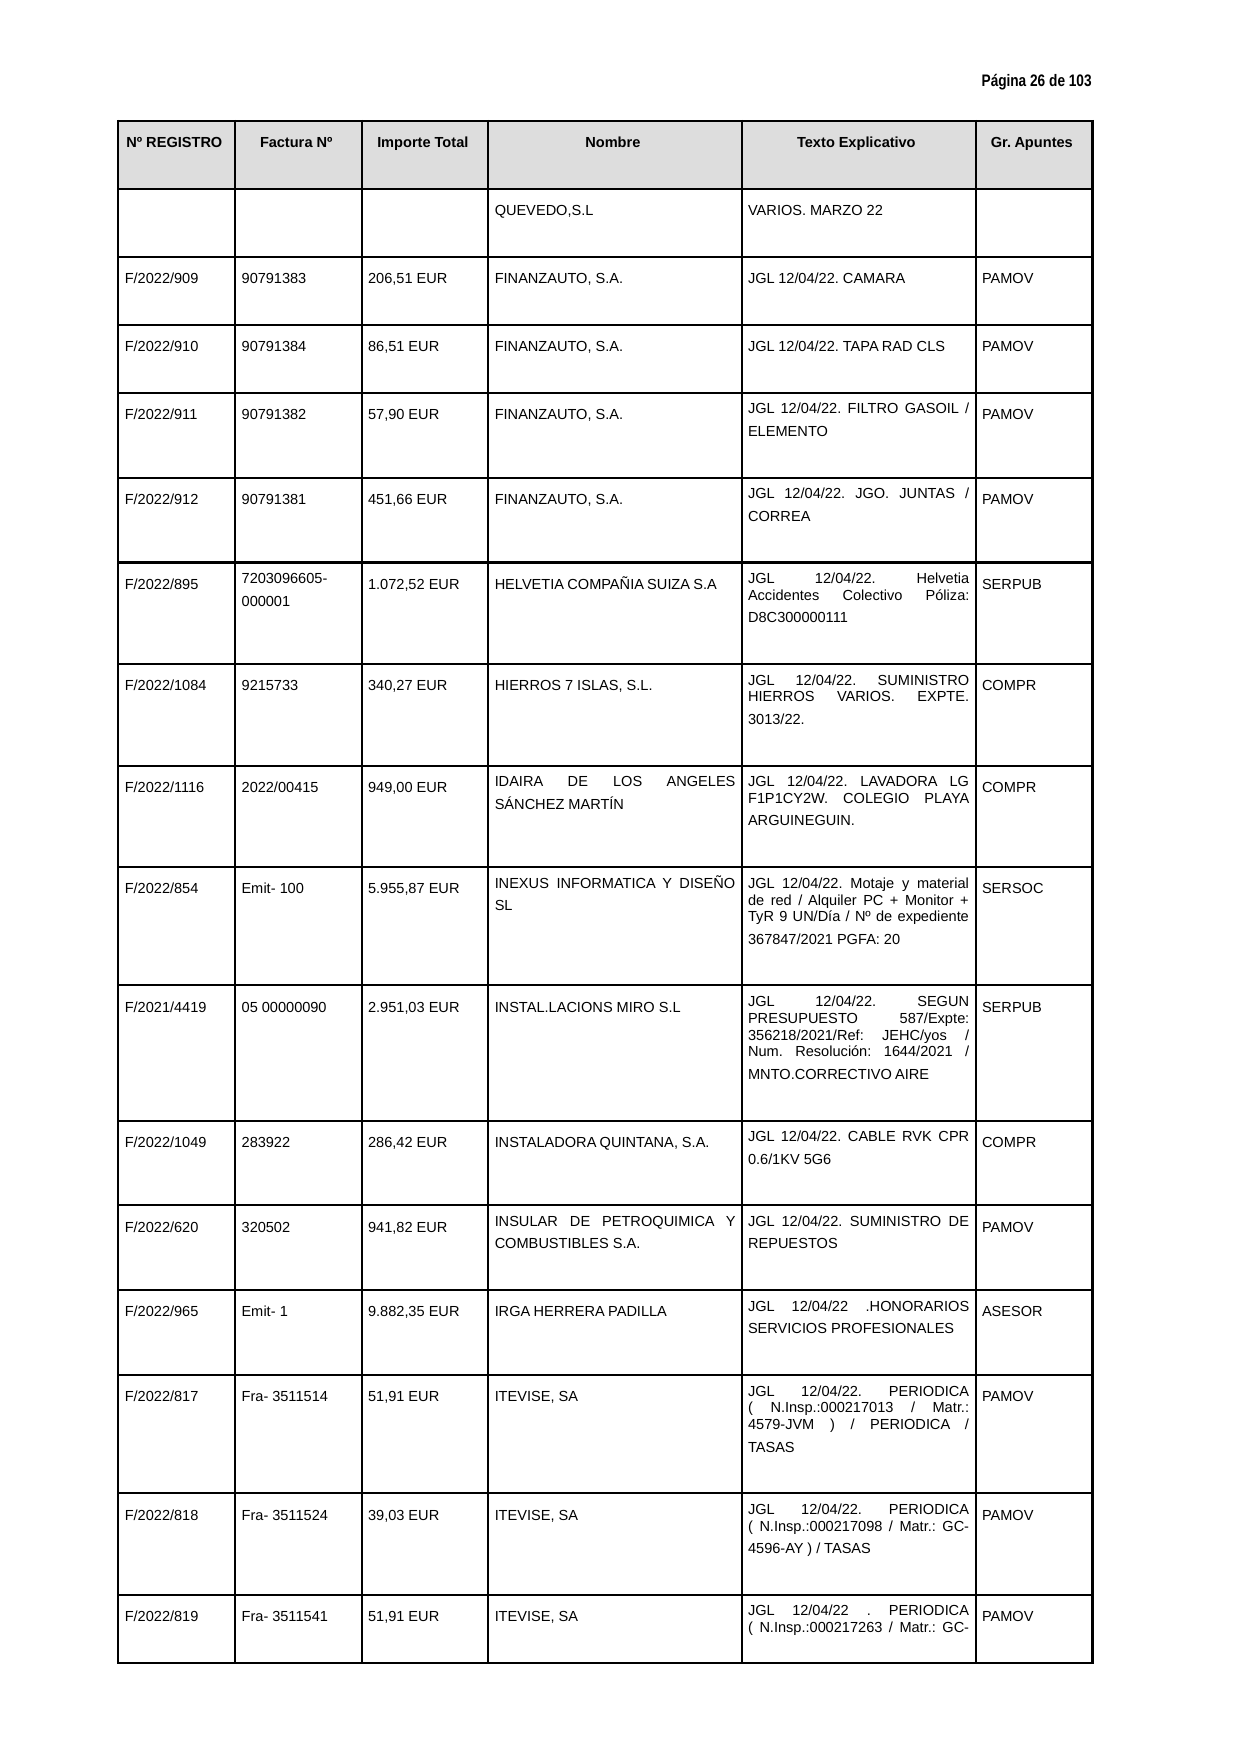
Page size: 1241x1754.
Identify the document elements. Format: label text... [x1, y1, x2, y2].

table_cell F/2022/912 [119, 479, 234, 561]
table_cell JGL 12/04/22. SEGUN PRESUPUESTO 587/Expte: 356218/2021/Ref: JEHC/yos / Num. Resolución: 1644/2021 / MNTO.CORRECTIVO AIRE [743, 986, 975, 1119]
table_cell JGL 12/04/22. SUMINISTRO DE REPUESTOS [743, 1206, 975, 1289]
table_cell [119, 190, 234, 256]
table_cell HIERROS 7 ISLAS, S.L. [489, 665, 741, 764]
table_cell [236, 190, 361, 256]
table_cell 05 00000090 [236, 986, 361, 1119]
table_cell 9.882,35 EUR [363, 1291, 487, 1374]
table_cell SERSOC [977, 868, 1091, 984]
table_cell ITEVISE, SA [489, 1376, 741, 1492]
table_cell F/2022/1116 [119, 767, 234, 866]
table_cell F/2022/1049 [119, 1122, 234, 1204]
table_cell [977, 190, 1091, 256]
table_cell F/2022/910 [119, 326, 234, 392]
table_cell 286,42 EUR [363, 1122, 487, 1204]
table_cell F/2022/817 [119, 1376, 234, 1492]
table_cell F/2022/909 [119, 258, 234, 324]
table_cell JGL 12/04/22. JGO. JUNTAS / CORREA [743, 479, 975, 561]
table_cell F/2022/854 [119, 868, 234, 984]
table_cell JGL 12/04/22. TAPA RAD CLS [743, 326, 975, 392]
table_cell 2022/00415 [236, 767, 361, 866]
table_cell 51,91 EUR [363, 1596, 487, 1662]
table_cell 90791381 [236, 479, 361, 561]
table_cell JGL 12/04/22. FILTRO GASOIL / ELEMENTO [743, 394, 975, 477]
table_cell 51,91 EUR [363, 1376, 487, 1492]
table_cell IRGA HERRERA PADILLA [489, 1291, 741, 1374]
table_cell SERPUB [977, 564, 1091, 663]
table_cell F/2022/965 [119, 1291, 234, 1374]
table_cell F/2022/818 [119, 1494, 234, 1594]
table_cell 451,66 EUR [363, 479, 487, 561]
table_cell ITEVISE, SA [489, 1596, 741, 1662]
table_cell F/2022/911 [119, 394, 234, 477]
table_cell 39,03 EUR [363, 1494, 487, 1594]
table_cell 57,90 EUR [363, 394, 487, 477]
table_cell JGL 12/04/22 .HONORARIOS SERVICIOS PROFESIONALES [743, 1291, 975, 1374]
table_cell INSTALADORA QUINTANA, S.A. [489, 1122, 741, 1204]
table_header Gr. Apuntes [977, 122, 1091, 188]
table_cell JGL 12/04/22. SUMINISTRO HIERROS VARIOS. EXPTE. 3013/22. [743, 665, 975, 764]
table_cell Emit- 100 [236, 868, 361, 984]
table_cell PAMOV [977, 326, 1091, 392]
table_cell ITEVISE, SA [489, 1494, 741, 1594]
table_cell 1.072,52 EUR [363, 564, 487, 663]
table_cell JGL 12/04/22. CAMARA [743, 258, 975, 324]
table_cell FINANZAUTO, S.A. [489, 258, 741, 324]
table_cell 5.955,87 EUR [363, 868, 487, 984]
table_cell F/2021/4419 [119, 986, 234, 1119]
table_header Texto Explicativo [743, 122, 975, 188]
table_cell 283922 [236, 1122, 361, 1204]
table_cell F/2022/1084 [119, 665, 234, 764]
table_cell COMPR [977, 1122, 1091, 1204]
table_cell 320502 [236, 1206, 361, 1289]
table_cell JGL 12/04/22. LAVADORA LG F1P1CY2W. COLEGIO PLAYA ARGUINEGUIN. [743, 767, 975, 866]
table_cell FINANZAUTO, S.A. [489, 326, 741, 392]
table_cell JGL 12/04/22. Motaje y material de red / Alquiler PC + Monitor + TyR 9 UN/Día / Nº de expediente 367847/2021 PGFA: 20 [743, 868, 975, 984]
table_cell JGL 12/04/22. PERIODICA ( N.Insp.:000217098 / Matr.: GC-4596-AY ) / TASAS [743, 1494, 975, 1594]
table_cell Fra- 3511541 [236, 1596, 361, 1662]
table_cell SERPUB [977, 986, 1091, 1119]
table_cell FINANZAUTO, S.A. [489, 394, 741, 477]
table_cell JGL 12/04/22. CABLE RVK CPR 0.6/1KV 5G6 [743, 1122, 975, 1204]
table_cell 340,27 EUR [363, 665, 487, 764]
table_cell 949,00 EUR [363, 767, 487, 866]
table_cell INSTAL.LACIONS MIRO S.L [489, 986, 741, 1119]
table_cell IDAIRA DE LOS ANGELES SÁNCHEZ MARTÍN [489, 767, 741, 866]
table_cell HELVETIA COMPAÑIA SUIZA S.A [489, 564, 741, 663]
table_header Factura Nº [236, 122, 361, 188]
table_cell PAMOV [977, 1376, 1091, 1492]
table_cell 2.951,03 EUR [363, 986, 487, 1119]
table_cell PAMOV [977, 1596, 1091, 1662]
table_cell Fra- 3511524 [236, 1494, 361, 1594]
table_cell VARIOS. MARZO 22 [743, 190, 975, 256]
table_cell [363, 190, 487, 256]
table_cell 9215733 [236, 665, 361, 764]
table_cell PAMOV [977, 1494, 1091, 1594]
table_cell COMPR [977, 665, 1091, 764]
table_cell F/2022/620 [119, 1206, 234, 1289]
table_cell F/2022/819 [119, 1596, 234, 1662]
table_cell JGL 12/04/22. Helvetia Accidentes Colectivo Póliza: D8C300000111 [743, 564, 975, 663]
table_cell 7203096605-000001 [236, 564, 361, 663]
table_cell 90791383 [236, 258, 361, 324]
table_cell JGL 12/04/22. PERIODICA ( N.Insp.:000217013 / Matr.: 4579-JVM ) / PERIODICA / TASAS [743, 1376, 975, 1492]
table_cell Fra- 3511514 [236, 1376, 361, 1492]
table_cell 206,51 EUR [363, 258, 487, 324]
table_cell PAMOV [977, 479, 1091, 561]
table_cell 90791384 [236, 326, 361, 392]
table_cell COMPR [977, 767, 1091, 866]
table_cell PAMOV [977, 1206, 1091, 1289]
table_cell JGL 12/04/22 . PERIODICA ( N.Insp.:000217263 / Matr.: GC- [743, 1596, 975, 1662]
table_header Nº REGISTRO [119, 122, 234, 188]
table_cell QUEVEDO,S.L [489, 190, 741, 256]
table_cell INEXUS INFORMATICA Y DISEÑO SL [489, 868, 741, 984]
table_cell 941,82 EUR [363, 1206, 487, 1289]
table_cell PAMOV [977, 258, 1091, 324]
table_cell PAMOV [977, 394, 1091, 477]
table_cell ASESOR [977, 1291, 1091, 1374]
table_cell Emit- 1 [236, 1291, 361, 1374]
table_cell INSULAR DE PETROQUIMICA Y COMBUSTIBLES S.A. [489, 1206, 741, 1289]
table_cell F/2022/895 [119, 564, 234, 663]
table_header Nombre [489, 122, 741, 188]
table_cell 86,51 EUR [363, 326, 487, 392]
table_header Importe Total [363, 122, 487, 188]
table_cell FINANZAUTO, S.A. [489, 479, 741, 561]
table_cell 90791382 [236, 394, 361, 477]
